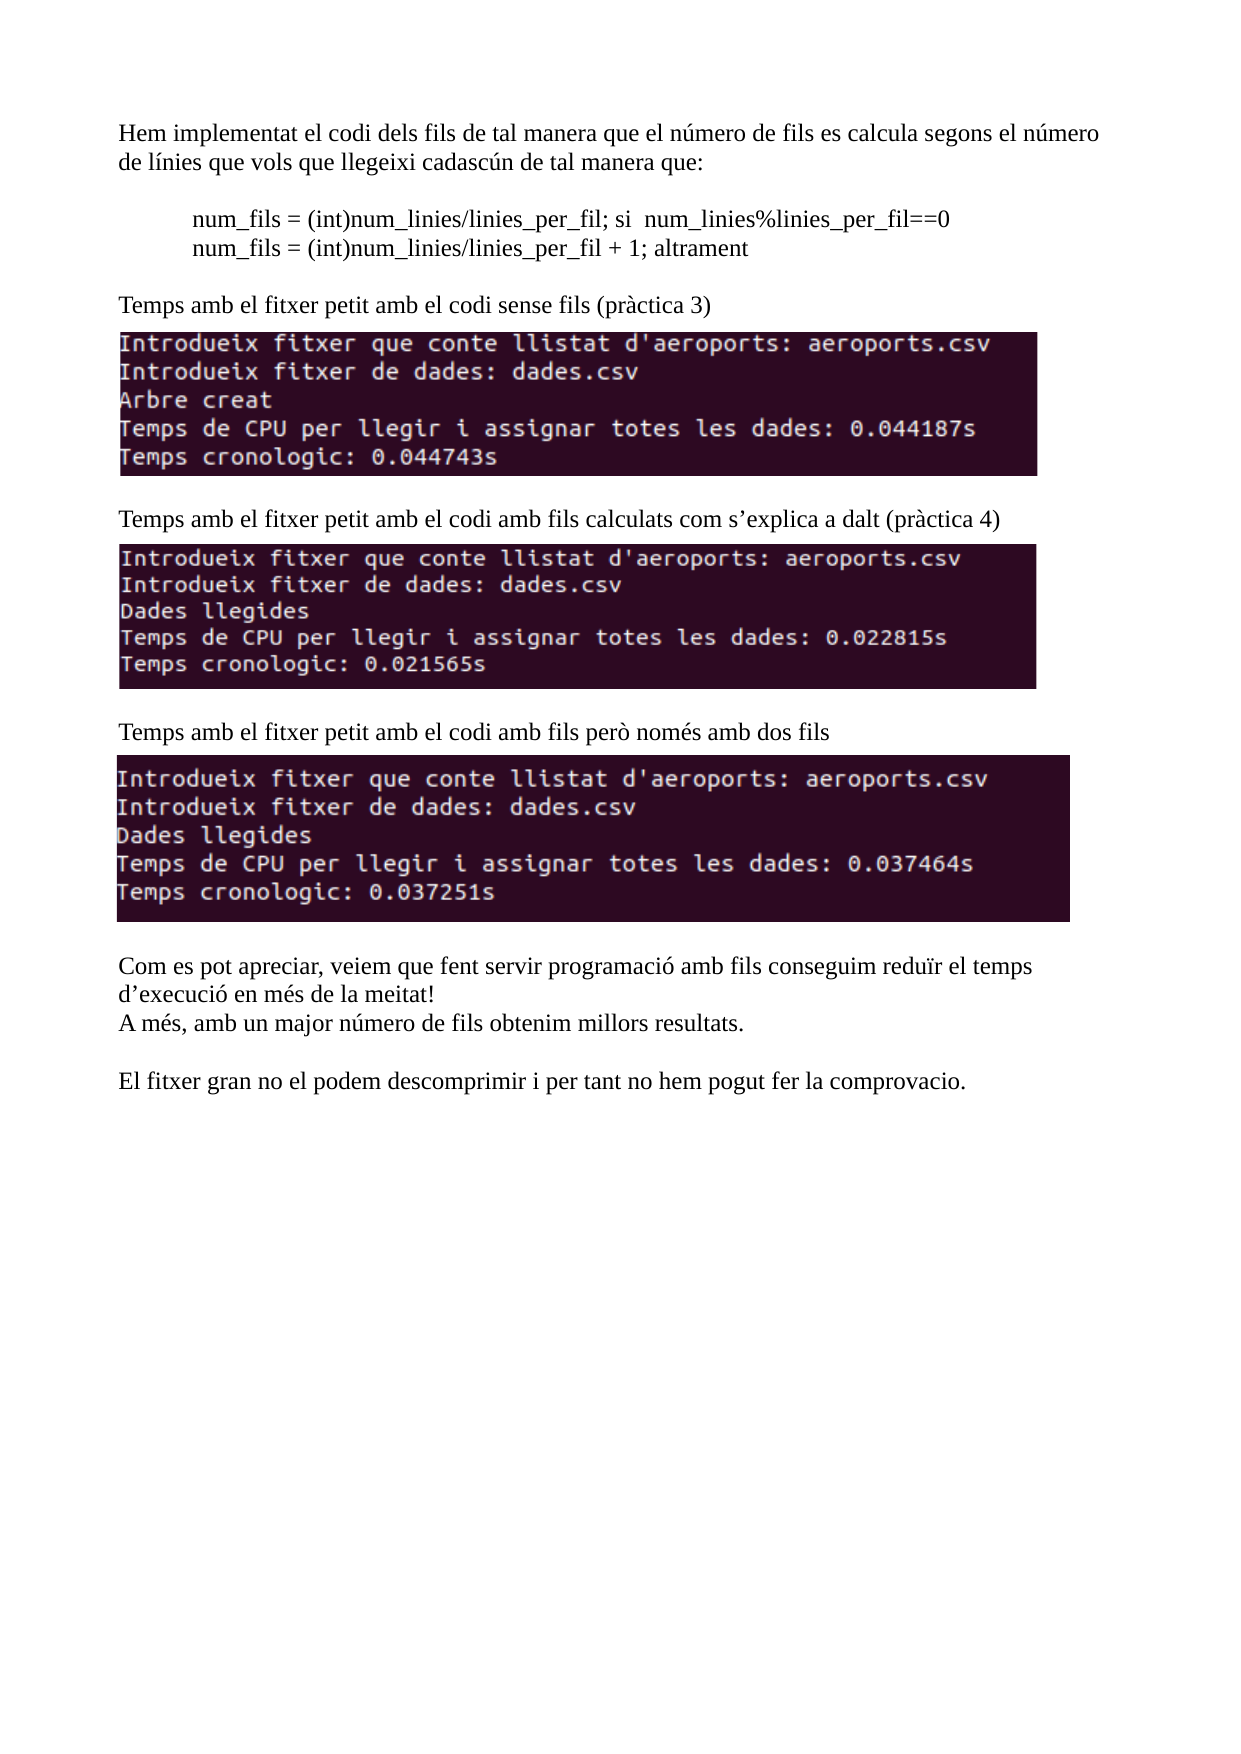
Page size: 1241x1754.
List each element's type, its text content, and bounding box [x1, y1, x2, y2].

picture [116, 755, 1070, 922]
picture [119, 544, 1037, 689]
text Com es pot apreciar, veiem que fent servir programació amb fils conseguim reduïr el temps d’execució en més de la meitat! [118, 951, 1122, 1008]
text Temps amb el fitxer petit amb el codi sense fils (pràctica 3) [118, 291, 1122, 319]
text Hem implementat el codi dels fils de tal manera que el número de fils es calcula segons el número de línies que vols que llegeixi cadascún de tal manera que: [118, 118, 1122, 176]
text Temps amb el fitxer petit amb el codi amb fils calculats com s’explica a dalt (pràctica 4) [118, 504, 1122, 533]
text num_fils = (int)num_linies/linies_per_fil; si num_linies%linies_per_fil==0 [118, 204, 1122, 233]
text El fitxer gran no el podem descomprimir i per tant no hem pogut fer la comprovacio. [118, 1066, 1122, 1094]
picture [120, 332, 1038, 476]
text A més, amb un major número de fils obtenim millors resultats. [118, 1008, 1122, 1037]
text num_fils = (int)num_linies/linies_per_fil + 1; altrament [118, 233, 1122, 262]
text Temps amb el fitxer petit amb el codi amb fils però només amb dos fils [118, 717, 1122, 746]
